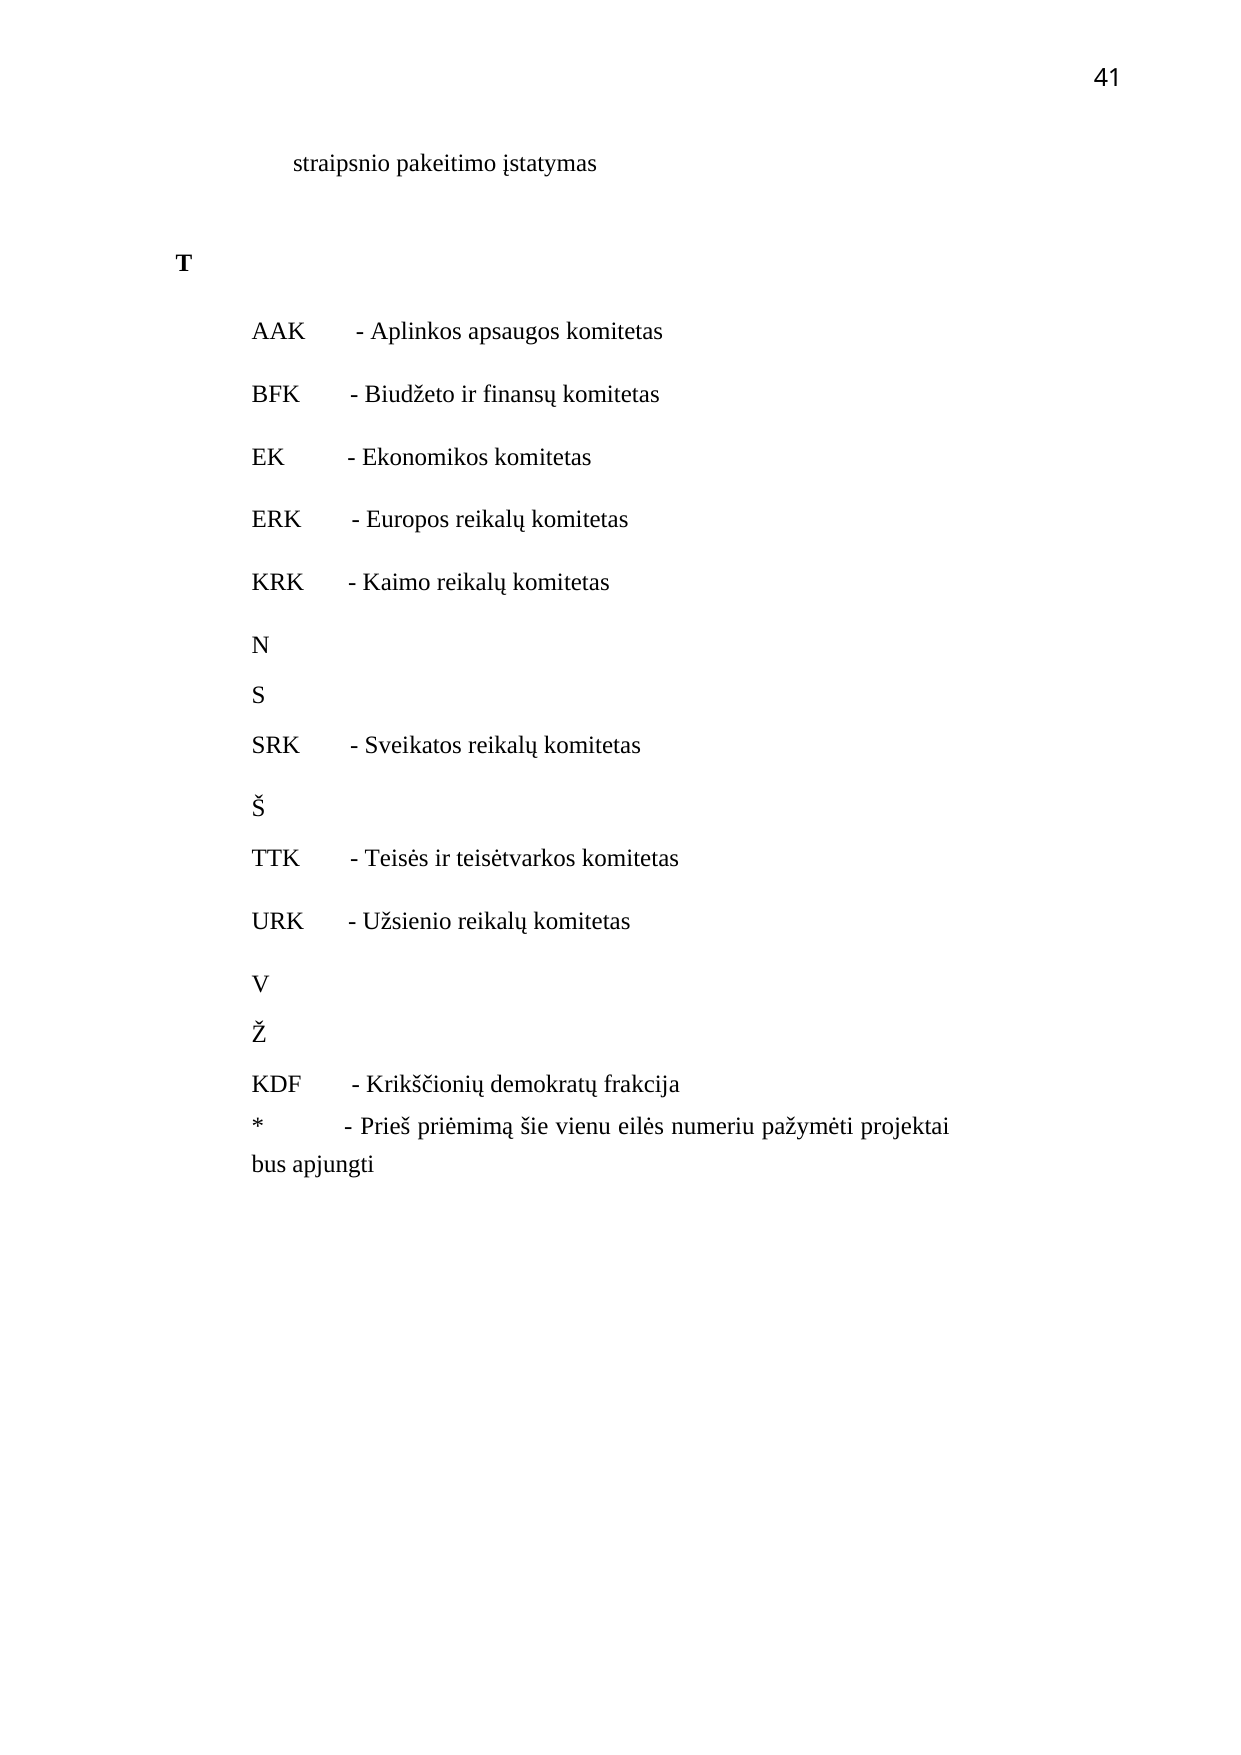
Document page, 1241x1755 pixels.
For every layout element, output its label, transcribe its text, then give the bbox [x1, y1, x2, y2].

table_cell TTK - Teisės ir teisėtvarkos komitetas [248, 843, 958, 906]
table_header [238, 248, 248, 282]
table_cell [238, 442, 248, 504]
table_cell [826, 176, 857, 211]
table_cell [978, 843, 998, 906]
table_cell [958, 906, 968, 969]
table_cell [118, 442, 172, 504]
table_cell [968, 1103, 978, 1178]
table_cell [238, 630, 248, 680]
table_cell [958, 1069, 968, 1103]
table_cell [958, 442, 968, 504]
table_cell [238, 1069, 248, 1103]
table_cell [172, 442, 238, 504]
table_cell [172, 1103, 238, 1178]
table_cell [118, 793, 172, 843]
table_cell [238, 843, 248, 906]
table_header [181, 248, 238, 282]
table_cell [978, 282, 998, 316]
table_cell AAK - Aplinkos apsaugos komitetas [248, 316, 958, 379]
table_cell URK - Užsienio reikalų komitetas [248, 906, 958, 969]
table_cell * - Prieš priėmimą šie vienu eilės numeriu pažymėti projektai bus apjungti [248, 1103, 958, 1178]
table_cell [118, 843, 172, 906]
table_cell [172, 568, 238, 630]
table_cell [978, 568, 998, 630]
table_cell [968, 843, 978, 906]
table_cell [118, 630, 172, 680]
table_cell [978, 906, 998, 969]
table_cell [958, 316, 968, 379]
table_cell [968, 568, 978, 630]
table_cell [958, 1103, 968, 1178]
table_cell [172, 505, 238, 567]
table_cell [858, 176, 980, 211]
table_cell [172, 793, 238, 843]
table_cell [238, 282, 248, 316]
table_cell [238, 906, 248, 969]
table_header [118, 248, 172, 282]
table_cell [978, 730, 998, 793]
table_cell [238, 1103, 248, 1178]
table_cell [172, 906, 238, 969]
table_cell [958, 282, 968, 316]
table_cell [978, 379, 998, 442]
table_cell [993, 148, 1207, 176]
table_cell [258, 630, 262, 644]
table_cell [958, 379, 968, 442]
table_cell [238, 379, 248, 442]
table_cell [172, 843, 238, 906]
table_cell [978, 442, 998, 504]
table_cell [968, 316, 978, 379]
table_cell [978, 1103, 998, 1178]
table_cell SRK - Sveikatos reikalų komitetas [248, 730, 958, 793]
table_cell [993, 176, 1207, 211]
table_cell [258, 643, 262, 680]
table_cell [172, 379, 238, 442]
table_cell [980, 176, 993, 211]
table_cell [290, 176, 643, 211]
table_cell [248, 282, 958, 316]
table_cell [958, 568, 968, 630]
table_cell [968, 379, 978, 442]
table_cell [238, 969, 248, 1019]
table_cell [118, 379, 172, 442]
table_cell [172, 316, 238, 379]
table_cell [118, 148, 167, 176]
table_cell [276, 148, 290, 176]
table_cell [276, 176, 290, 211]
table_cell [172, 730, 238, 793]
table_cell [118, 906, 172, 969]
table_cell [118, 1069, 172, 1103]
table_cell [172, 969, 238, 1019]
table_cell [968, 442, 978, 504]
table_cell [238, 568, 248, 630]
table_cell [172, 282, 238, 316]
table_cell [172, 1019, 238, 1069]
table_cell [253, 816, 257, 843]
table_cell [118, 176, 167, 211]
table_cell [238, 505, 248, 567]
table_cell [858, 148, 980, 176]
table_cell [238, 1019, 248, 1069]
table_cell [978, 316, 998, 379]
table_cell [958, 730, 968, 793]
table_cell [826, 148, 857, 176]
table_cell EK - Ekonomikos komitetas [248, 442, 958, 504]
table_cell [958, 505, 968, 567]
table_cell [253, 653, 257, 680]
table_cell [167, 176, 181, 211]
table_cell [118, 680, 172, 730]
table_cell [658, 176, 826, 211]
table_cell [968, 906, 978, 969]
table_cell [978, 1069, 998, 1103]
table_cell KRK - Kaimo reikalų komitetas [248, 568, 958, 630]
table_cell [172, 680, 238, 730]
table_cell [968, 282, 978, 316]
table_header [177, 256, 181, 282]
table_cell [167, 148, 181, 176]
table_cell straipsnio pakeitimo įstatymas [290, 148, 643, 176]
table_cell ERK - Europos reikalų komitetas [248, 505, 958, 567]
table_cell [118, 316, 172, 379]
table_cell BFK - Biudžeto ir finansų komitetas [248, 379, 958, 442]
table_cell [968, 1069, 978, 1103]
table_cell [238, 316, 248, 379]
table_cell [658, 148, 826, 176]
table_cell [118, 1103, 172, 1178]
table_cell [118, 969, 172, 1019]
table_cell [181, 176, 276, 211]
table_cell [968, 505, 978, 567]
table_cell [181, 148, 276, 176]
table_cell [172, 630, 238, 680]
table_cell [118, 730, 172, 793]
table_cell [644, 176, 658, 211]
table_cell [118, 1019, 172, 1069]
table_cell [118, 282, 172, 316]
table_cell [968, 730, 978, 793]
table_cell [253, 703, 257, 730]
table_cell [238, 730, 248, 793]
table_cell [978, 505, 998, 567]
table_cell [958, 843, 968, 906]
table_cell [238, 680, 248, 730]
table_cell [118, 505, 172, 567]
table_cell [172, 1069, 238, 1103]
table_cell KDF - Krikščionių demokratų frakcija [248, 1069, 958, 1103]
table_cell [644, 148, 658, 176]
table_cell [253, 977, 257, 1019]
table_cell [238, 793, 248, 843]
table_cell [118, 568, 172, 630]
table_cell [980, 148, 993, 176]
